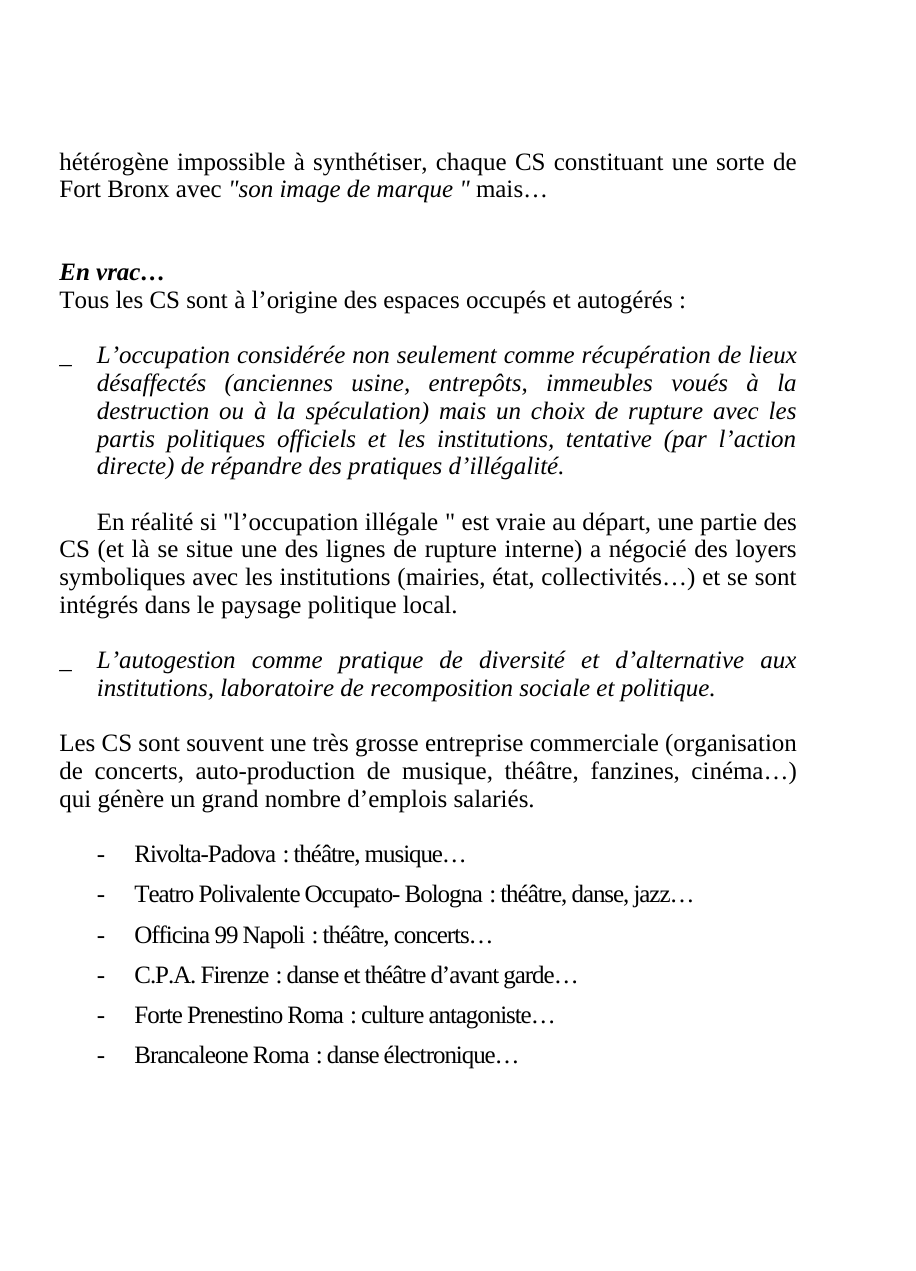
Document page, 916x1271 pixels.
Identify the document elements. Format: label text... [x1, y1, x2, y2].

text - Officina 99 Napoli : théâtre, concerts… [97, 921, 797, 948]
text - Brancaleone Roma : danse électronique… [97, 1041, 797, 1069]
subtitle En vrac… [59, 258, 797, 286]
text _ L’occupation considérée non seulement comme récupération de lieux désaffectés (anciennes usine, entrepôts, immeubles voués à la destruction ou à la spéculation) mais un choix de rupture avec les partis politiques officiels et les institutions, tentative (par l’action directe) de répandre des pratiques d’illégalité. [59, 342, 797, 480]
text hétérogène impossible à synthétiser, chaque CS constituant une sorte de Fort Bronx avec "son image de marque " mais… [59, 148, 797, 203]
text Tous les CS sont à l’origine des espaces occupés et autogérés : [59, 286, 797, 314]
text En réalité si "l’occupation illégale " est vraie au départ, une partie des CS (et là se situe une des lignes de rupture interne) a négocié des loyers symboliques avec les institutions (mairies, état, collectivités…) et se sont intégrés dans le paysage politique local. [59, 508, 797, 619]
list _ L’autogestion comme pratique de diversité et d’alternative aux institutions, laboratoire de recomposition sociale et politique. [59, 646, 797, 702]
text - Rivolta-Padova : théâtre, musique… [97, 840, 797, 868]
text - Teatro Polivalente Occupato- Bologna : théâtre, danse, jazz… [97, 881, 797, 908]
text Les CS sont souvent une très grosse entreprise commerciale (organisation de concerts, auto-production de musique, théâtre, fanzines, cinéma…) qui génère un grand nombre d’emplois salariés. [59, 729, 797, 813]
text - Forte Prenestino Roma : culture antagoniste… [97, 1001, 797, 1029]
text - C.P.A. Firenze : danse et théâtre d’avant garde… [97, 961, 797, 989]
